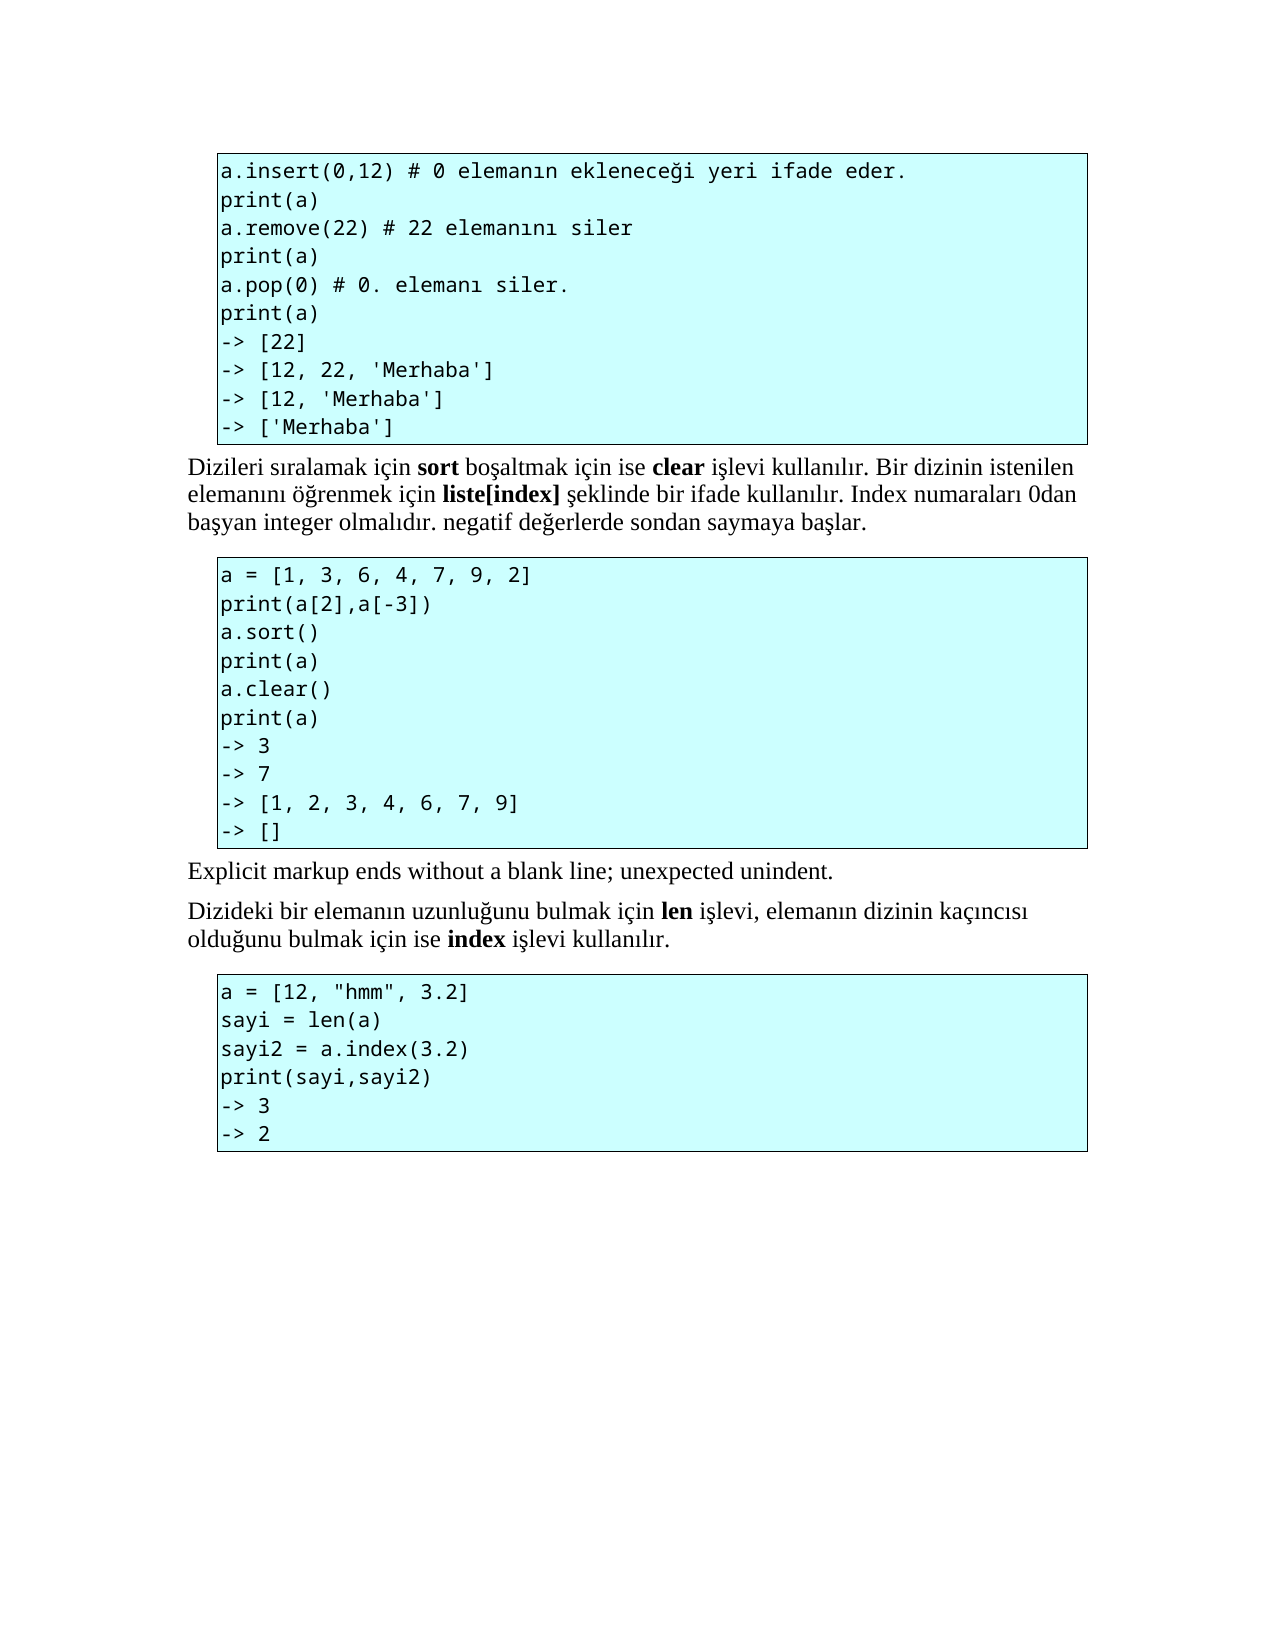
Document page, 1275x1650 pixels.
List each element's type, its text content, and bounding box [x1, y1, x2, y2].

text a.insert(0,12) # 0 elemanın ekleneceği yeri ifade eder. print(a) a.remove(22) # 22 elemanını siler print(a) a.pop(0) # 0. elemanı siler. print(a) -> [22] -> [12, 22, 'Merhaba'] -> [12, 'Merhaba'] -> ['Merhaba'] [218, 154, 1087, 444]
text Dizideki bir elemanın uzunluğunu bulmak için len işlevi, elemanın dizinin kaçıncısı olduğunu bulmak için ise index işlevi kullanılır. [187, 897, 1087, 952]
text a = [12, "hmm", 3.2] sayi = len(a) sayi2 = a.index(3.2) print(sayi,sayi2) -> 3 -> 2 [218, 975, 1087, 1151]
text Dizileri sıralamak için sort boşaltmak için ise clear işlevi kullanılır. Bir dizinin istenilen elemanını öğrenmek için liste[index] şeklinde bir ifade kullanılır. Index numaraları 0dan başyan integer olmalıdır. negatif değerlerde sondan saymaya başlar. [187, 453, 1087, 536]
text Explicit markup ends without a blank line; unexpected unindent. [187, 857, 1087, 884]
text a = [1, 3, 6, 4, 7, 9, 2] print(a[2],a[-3]) a.sort() print(a) a.clear() print(a) -> 3 -> 7 -> [1, 2, 3, 4, 6, 7, 9] -> [] [218, 558, 1087, 848]
